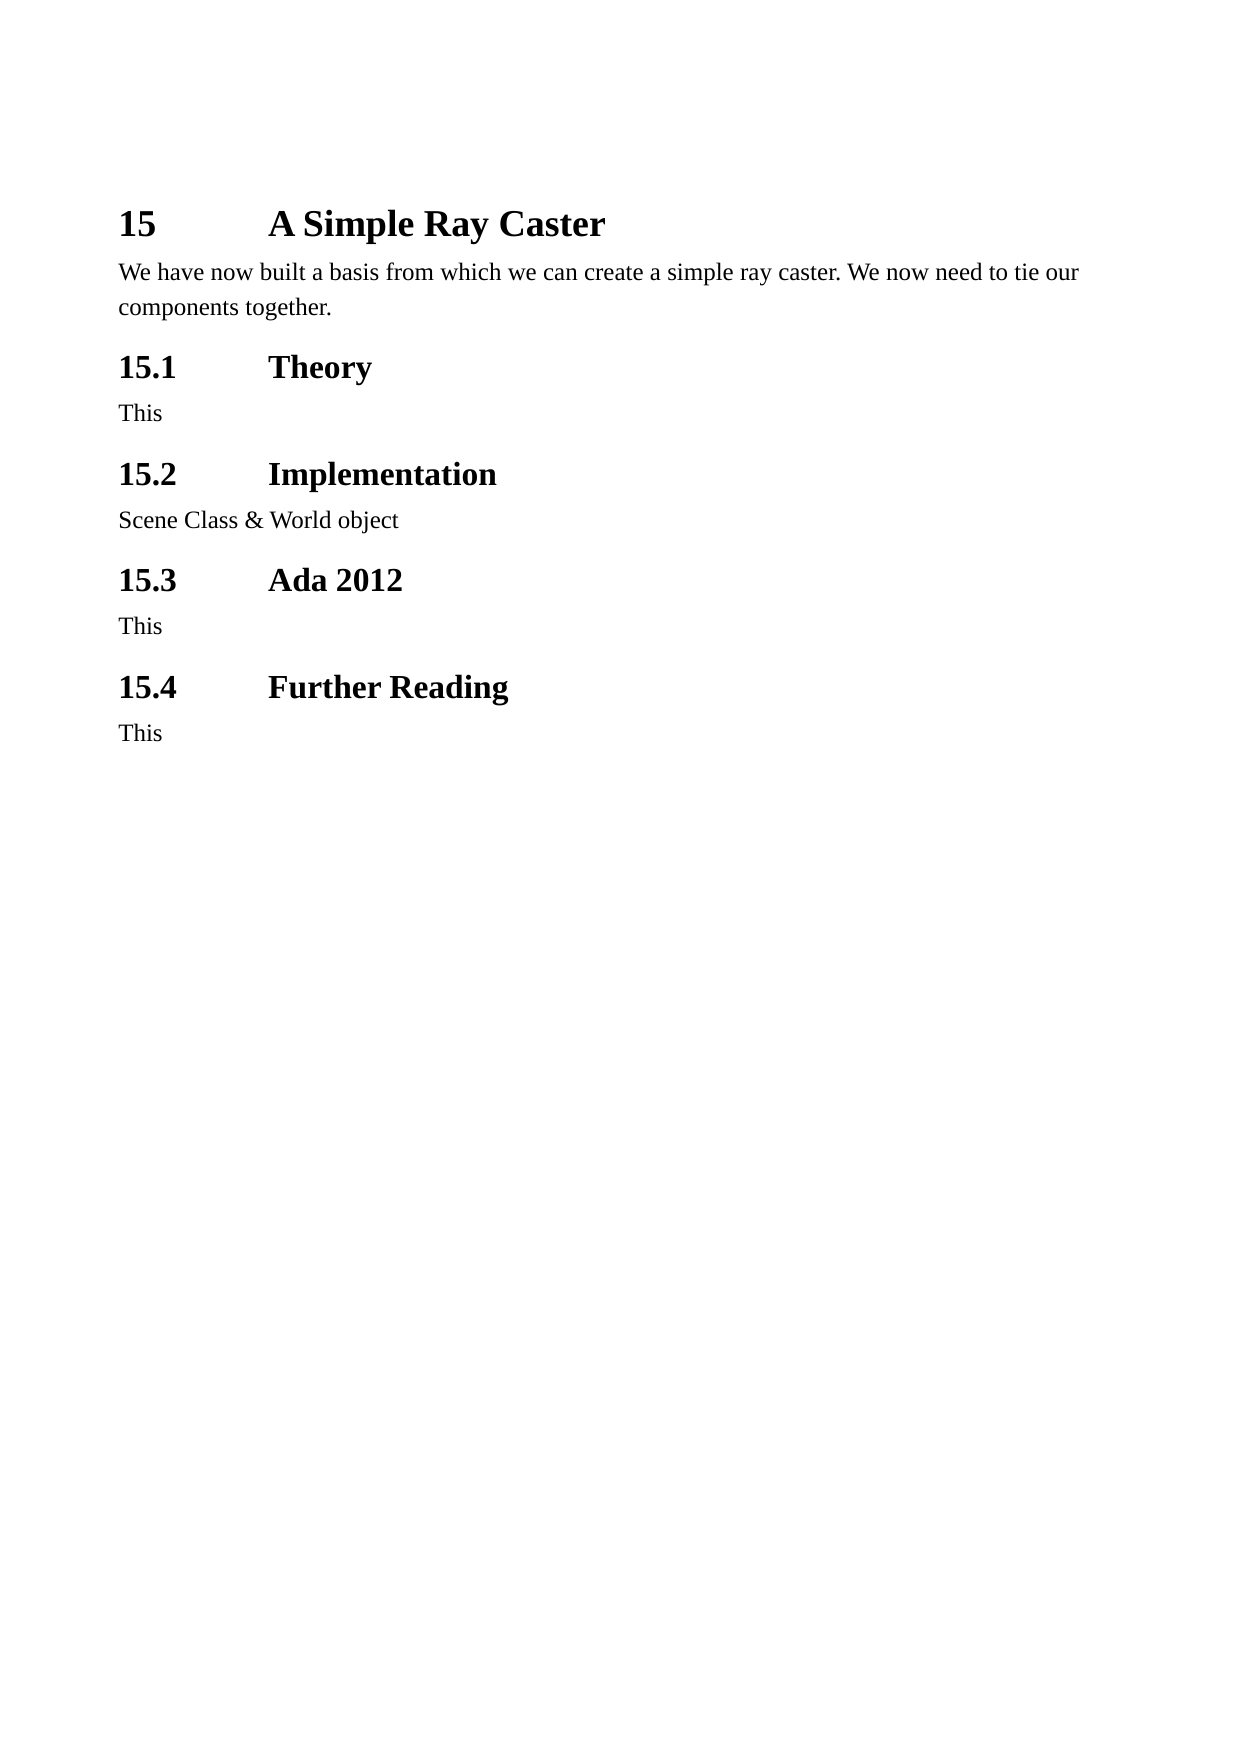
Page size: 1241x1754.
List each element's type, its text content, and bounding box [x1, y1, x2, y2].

subtitle A Simple Ray Caster [118, 201, 1122, 245]
subtitle Theory [118, 347, 1122, 386]
text Scene Class & World object [118, 505, 1122, 534]
text This [118, 398, 1122, 427]
subtitle Ada 2012 [118, 560, 1122, 599]
text This [118, 718, 1122, 747]
text This [118, 611, 1122, 640]
text We have now built a basis from which we can create a simple ray caster. We now need to tie our components together. [118, 257, 1122, 321]
subtitle Implementation [118, 454, 1122, 492]
subtitle Further Reading [118, 667, 1122, 705]
